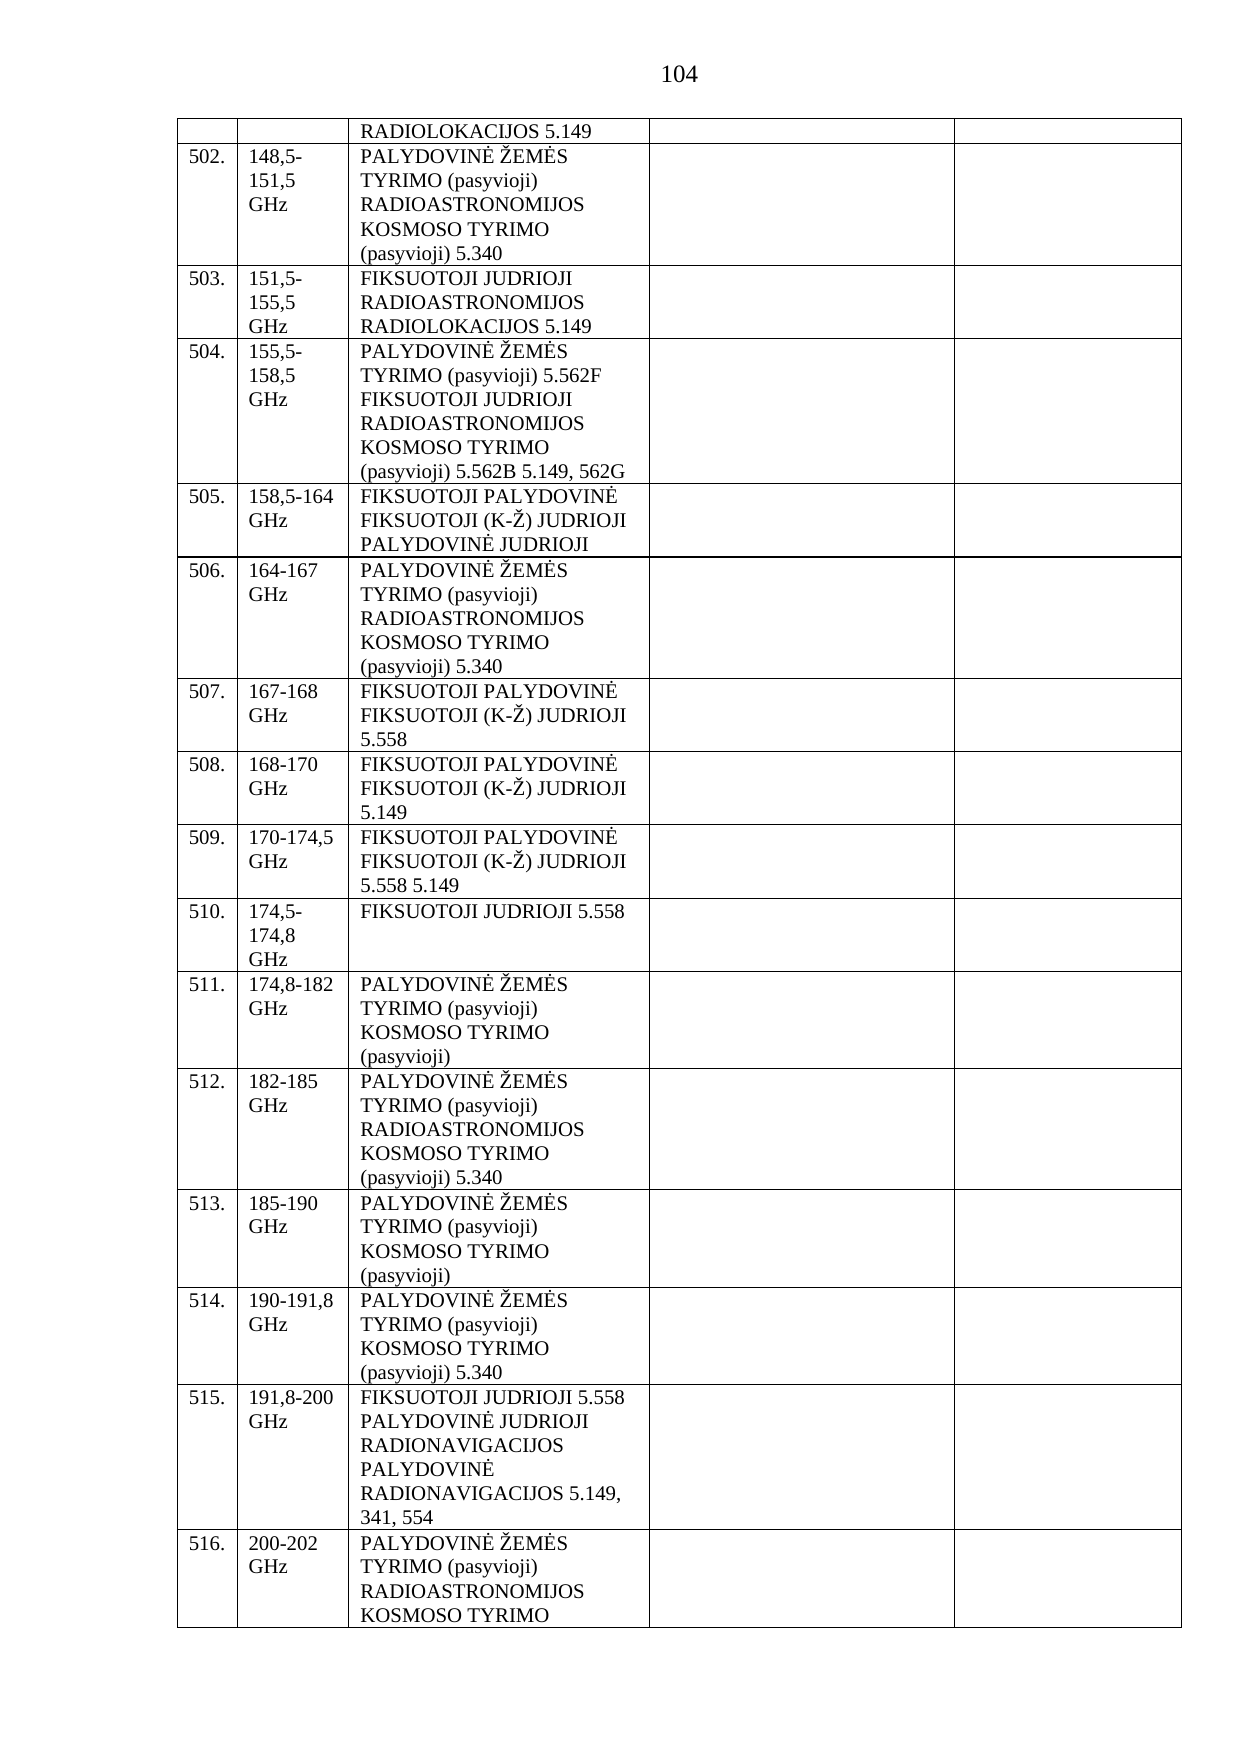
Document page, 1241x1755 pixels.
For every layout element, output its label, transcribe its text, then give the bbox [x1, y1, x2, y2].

table_cell [955, 825, 1181, 897]
table_cell 503. [178, 266, 237, 338]
table_cell [955, 899, 1181, 971]
table_cell 510. [178, 899, 237, 971]
table_cell 508. [178, 752, 237, 824]
table_cell 170-174,5 GHz [238, 825, 348, 897]
table_cell 151,5- 155,5 GHz [238, 266, 348, 338]
table_cell 174,8-182 GHz [238, 972, 348, 1068]
table_cell [955, 558, 1181, 678]
table_cell PALYDOVINĖ ŽEMĖS TYRIMO (pasyvioji) KOSMOSO TYRIMO (pasyvioji) 5.340 [349, 1288, 649, 1384]
table_cell 511. [178, 972, 237, 1068]
table_cell FIKSUOTOJI JUDRIOJI 5.558 PALYDOVINĖ JUDRIOJI RADIONAVIGACIJOS PALYDOVINĖ RADIONAVIGACIJOS 5.149, 341, 554 [349, 1385, 649, 1529]
table_cell [650, 144, 954, 264]
table_cell 174,5- 174,8 GHz [238, 899, 348, 971]
table_cell [650, 484, 954, 556]
table_cell 185-190 GHz [238, 1190, 348, 1287]
table_cell [955, 679, 1181, 751]
table_cell [650, 1069, 954, 1189]
table_cell [650, 119, 954, 143]
table_cell 200-202 GHz [238, 1530, 348, 1627]
table_cell [955, 484, 1181, 556]
table_cell 516. [178, 1530, 237, 1627]
table_cell FIKSUOTOJI JUDRIOJI RADIOASTRONOMIJOS RADIOLOKACIJOS 5.149 [349, 266, 649, 338]
table_cell 168-170 GHz [238, 752, 348, 824]
table_cell [955, 1069, 1181, 1189]
table_cell PALYDOVINĖ ŽEMĖS TYRIMO (pasyvioji) 5.562F FIKSUOTOJI JUDRIOJI RADIOASTRONOMIJOS KOSMOSO TYRIMO (pasyvioji) 5.562B 5.149, 562G [349, 339, 649, 483]
table_cell 190-191,8 GHz [238, 1288, 348, 1384]
table_cell [650, 679, 954, 751]
table_cell [238, 119, 348, 143]
table_cell [650, 1190, 954, 1287]
table_cell RADIOLOKACIJOS 5.149 [349, 119, 649, 143]
table_cell 505. [178, 484, 237, 556]
table_cell [650, 339, 954, 483]
table_cell 507. [178, 679, 237, 751]
table_cell 512. [178, 1069, 237, 1189]
table_cell [650, 558, 954, 678]
table_cell [650, 899, 954, 971]
table_cell PALYDOVINĖ ŽEMĖS TYRIMO (pasyvioji) RADIOASTRONOMIJOS KOSMOSO TYRIMO (pasyvioji) 5.340 [349, 144, 649, 264]
table_cell [955, 1190, 1181, 1287]
table_cell 191,8-200 GHz [238, 1385, 348, 1529]
table_cell [650, 1385, 954, 1529]
table_cell [955, 1288, 1181, 1384]
table_cell [650, 752, 954, 824]
table_cell PALYDOVINĖ ŽEMĖS TYRIMO (pasyvioji) KOSMOSO TYRIMO (pasyvioji) [349, 1190, 649, 1287]
table_cell PALYDOVINĖ ŽEMĖS TYRIMO (pasyvioji) RADIOASTRONOMIJOS KOSMOSO TYRIMO (pasyvioji) 5.340 [349, 1069, 649, 1189]
table_cell FIKSUOTOJI JUDRIOJI 5.558 [349, 899, 649, 971]
table_cell 513. [178, 1190, 237, 1287]
table_cell PALYDOVINĖ ŽEMĖS TYRIMO (pasyvioji) KOSMOSO TYRIMO (pasyvioji) [349, 972, 649, 1068]
table_cell 509. [178, 825, 237, 897]
table_cell FIKSUOTOJI PALYDOVINĖ FIKSUOTOJI (K-Ž) JUDRIOJI 5.558 5.149 [349, 825, 649, 897]
table_cell 515. [178, 1385, 237, 1529]
table_cell 182-185 GHz [238, 1069, 348, 1189]
table_cell [955, 144, 1181, 264]
table_cell PALYDOVINĖ ŽEMĖS TYRIMO (pasyvioji) RADIOASTRONOMIJOS KOSMOSO TYRIMO (pasyvioji) 5.340 [349, 558, 649, 678]
table_cell 514. [178, 1288, 237, 1384]
table_cell 506. [178, 558, 237, 678]
table_cell [955, 119, 1181, 143]
table_cell [650, 972, 954, 1068]
table_cell FIKSUOTOJI PALYDOVINĖ FIKSUOTOJI (K-Ž) JUDRIOJI PALYDOVINĖ JUDRIOJI [349, 484, 649, 556]
table_cell [955, 266, 1181, 338]
table_cell [955, 339, 1181, 483]
table_cell [650, 266, 954, 338]
table_cell 148,5- 151,5 GHz [238, 144, 348, 264]
table_cell [955, 972, 1181, 1068]
table_cell FIKSUOTOJI PALYDOVINĖ FIKSUOTOJI (K-Ž) JUDRIOJI 5.149 [349, 752, 649, 824]
table_cell [955, 1530, 1181, 1627]
table_cell [650, 1530, 954, 1627]
table_cell [650, 825, 954, 897]
table_cell FIKSUOTOJI PALYDOVINĖ FIKSUOTOJI (K-Ž) JUDRIOJI 5.558 [349, 679, 649, 751]
table_cell 502. [178, 144, 237, 264]
table_cell [955, 752, 1181, 824]
table_cell 167-168 GHz [238, 679, 348, 751]
table_cell 155,5- 158,5 GHz [238, 339, 348, 483]
table_cell 504. [178, 339, 237, 483]
table_cell 164-167 GHz [238, 558, 348, 678]
table_cell [178, 119, 237, 143]
table_cell 158,5-164 GHz [238, 484, 348, 556]
table_cell [955, 1385, 1181, 1529]
table_cell PALYDOVINĖ ŽEMĖS TYRIMO (pasyvioji) RADIOASTRONOMIJOS KOSMOSO TYRIMO [349, 1530, 649, 1627]
table_cell [650, 1288, 954, 1384]
